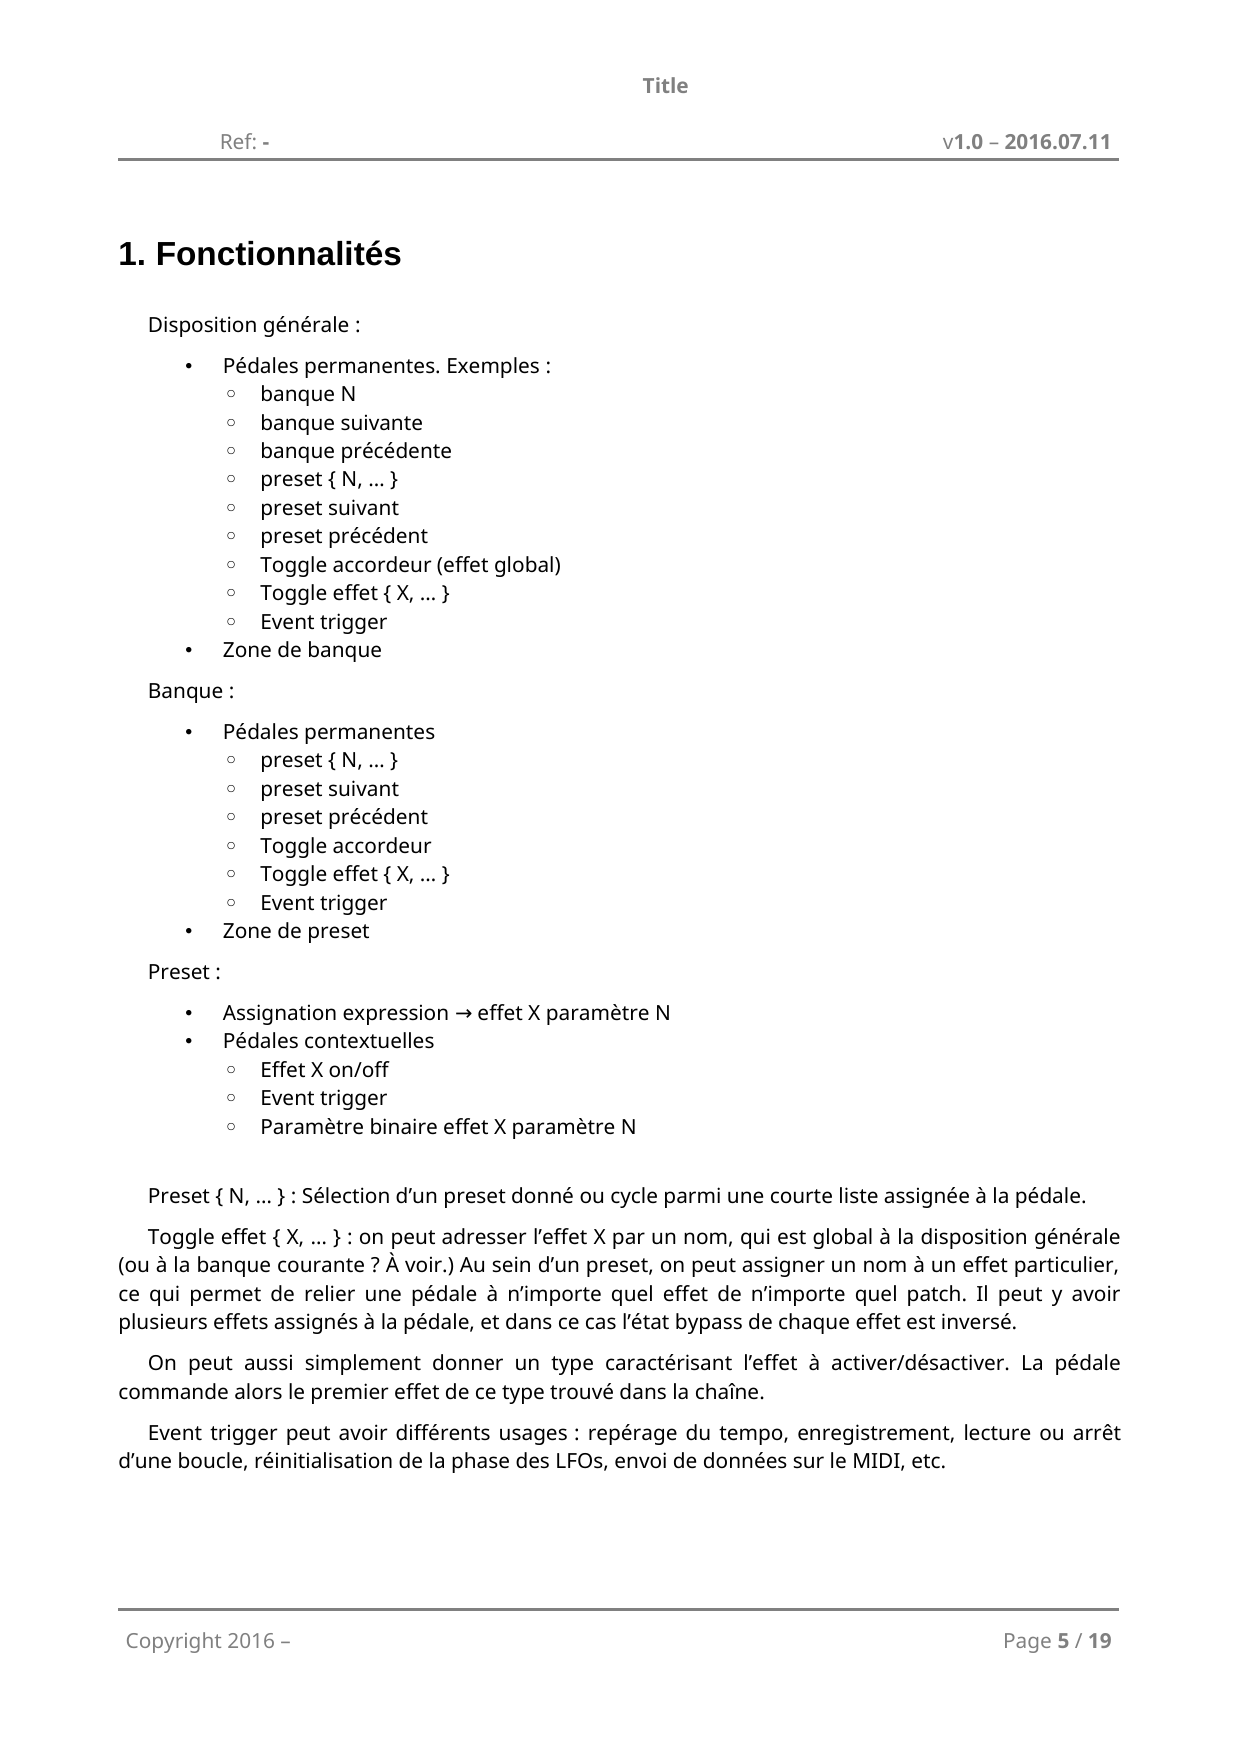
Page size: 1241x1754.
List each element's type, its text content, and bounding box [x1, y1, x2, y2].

text Disposition générale : [118, 310, 1122, 338]
list Zone de preset [185, 916, 1122, 944]
list Paramètre binaire effet X paramètre N [223, 1112, 1122, 1140]
list preset suivant [223, 493, 1122, 521]
list preset suivant [223, 774, 1122, 802]
list Event trigger [223, 1083, 1122, 1112]
text On peut aussi simplement donner un type caractérisant l’effet à activer/désactiver. La pédale commande alors le premier effet de ce type trouvé dans la chaîne. [118, 1348, 1122, 1405]
list banque précédente [223, 436, 1122, 464]
list Pédales permanentes [185, 717, 1122, 746]
list Pédales contextuelles [185, 1026, 1122, 1055]
list Event trigger [223, 607, 1122, 635]
list Toggle effet { X, … } [223, 859, 1122, 888]
text Event trigger peut avoir différents usages : repérage du tempo, enregistrement, lecture ou arrêt d’une boucle, réinitialisation de la phase des LFOs, envoi de données sur le MIDI, etc. [118, 1418, 1122, 1474]
text Preset { N, … } : Sélection d’un preset donné ou cycle parmi une courte liste assignée à la pédale. [118, 1181, 1122, 1209]
list preset { N, … } [223, 746, 1122, 774]
list Toggle accordeur (effet global) [223, 550, 1122, 578]
list preset précédent [223, 521, 1122, 550]
list Effet X on/off [223, 1055, 1122, 1083]
text Toggle effet { X, … } : on peut adresser l’effet X par un nom, qui est global à la disposition générale (ou à la banque courante ? À voir.) Au sein d’un preset, on peut assigner un nom à un effet particulier, ce qui permet de relier une pédale à n’importe quel effet de n’importe quel patch. Il peut y avoir plusieurs effets assignés à la pédale, et dans ce cas l’état bypass de chaque effet est inversé. [118, 1222, 1122, 1336]
list Pédales permanentes. Exemples : [185, 351, 1122, 379]
list banque N [223, 379, 1122, 408]
list Toggle accordeur [223, 831, 1122, 859]
list preset précédent [223, 802, 1122, 831]
list Zone de banque [185, 635, 1122, 664]
subtitle Fonctionnalités [118, 234, 1122, 272]
list Assignation expression → effet X paramètre N [185, 998, 1122, 1026]
list preset { N, … } [223, 464, 1122, 493]
list Toggle effet { X, … } [223, 578, 1122, 607]
list banque suivante [223, 408, 1122, 436]
text Banque : [118, 676, 1122, 704]
text Preset : [118, 957, 1122, 986]
list Event trigger [223, 888, 1122, 916]
